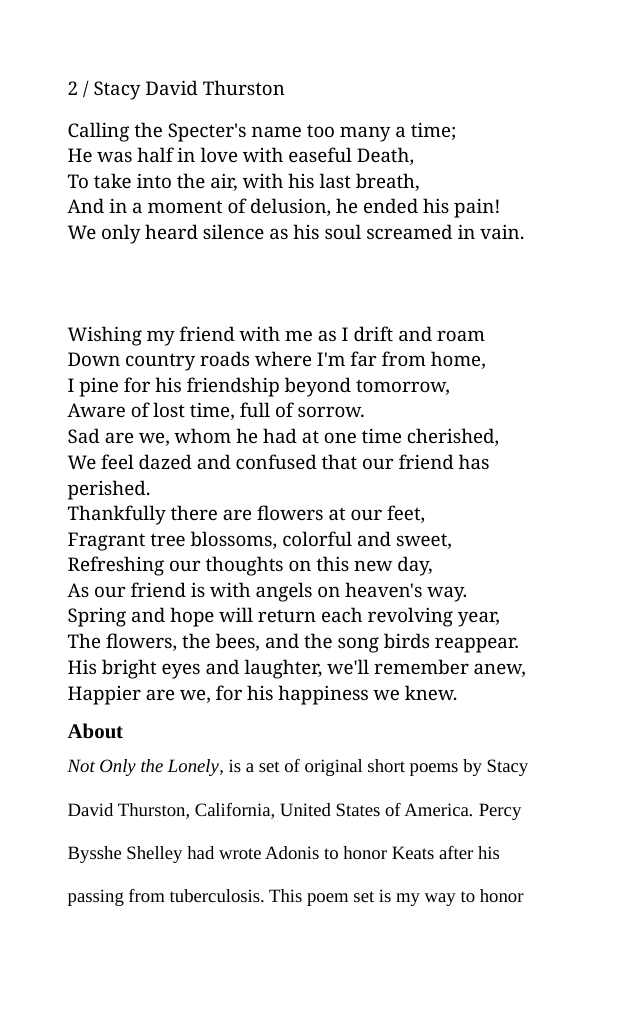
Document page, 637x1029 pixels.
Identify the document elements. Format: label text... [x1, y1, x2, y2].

text I pine for his friendship beyond tomorrow, [67, 372, 553, 398]
text He was half in love with easeful Death, [67, 143, 553, 168]
text We feel dazed and confused that our friend has perished. [67, 449, 553, 500]
text His bright eyes and laughter, we'll remember anew, [67, 654, 553, 680]
text Wishing my friend with me as I drift and roam [67, 321, 553, 347]
text Down country roads where I'm far from home, [67, 347, 553, 372]
text To take into the air, with his last breath, [67, 168, 553, 194]
text The flowers, the bees, and the song birds reappear. [67, 628, 553, 654]
text Refreshing our thoughts on this new day, [67, 551, 553, 577]
text Thankfully there are flowers at our feet, [67, 500, 553, 526]
text Spring and hope will return each revolving year, [67, 603, 553, 628]
text As our friend is with angels on heaven's way. [67, 577, 553, 602]
text Fragrant tree blossoms, colorful and sweet, [67, 526, 553, 551]
text We only heard silence as his soul screamed in vain. [67, 219, 553, 245]
text Happier are we, for his happiness we knew. [67, 680, 553, 705]
text Sad are we, whom he had at one time cherished, [67, 424, 553, 449]
text Aware of lost time, full of sorrow. [67, 398, 553, 423]
text Calling the Specter's name too many a time; [67, 117, 553, 143]
text Not Only the Lonely, is a set of original short poems by Stacy David Thurston, California, United States of America. Percy Bysshe Shelley had wrote Adonis to honor Keats after his passing from tuberculosis. This poem set is my way to honor [67, 755, 553, 906]
text And in a moment of delusion, he ended his pain! [67, 194, 553, 219]
subtitle About [67, 719, 553, 743]
